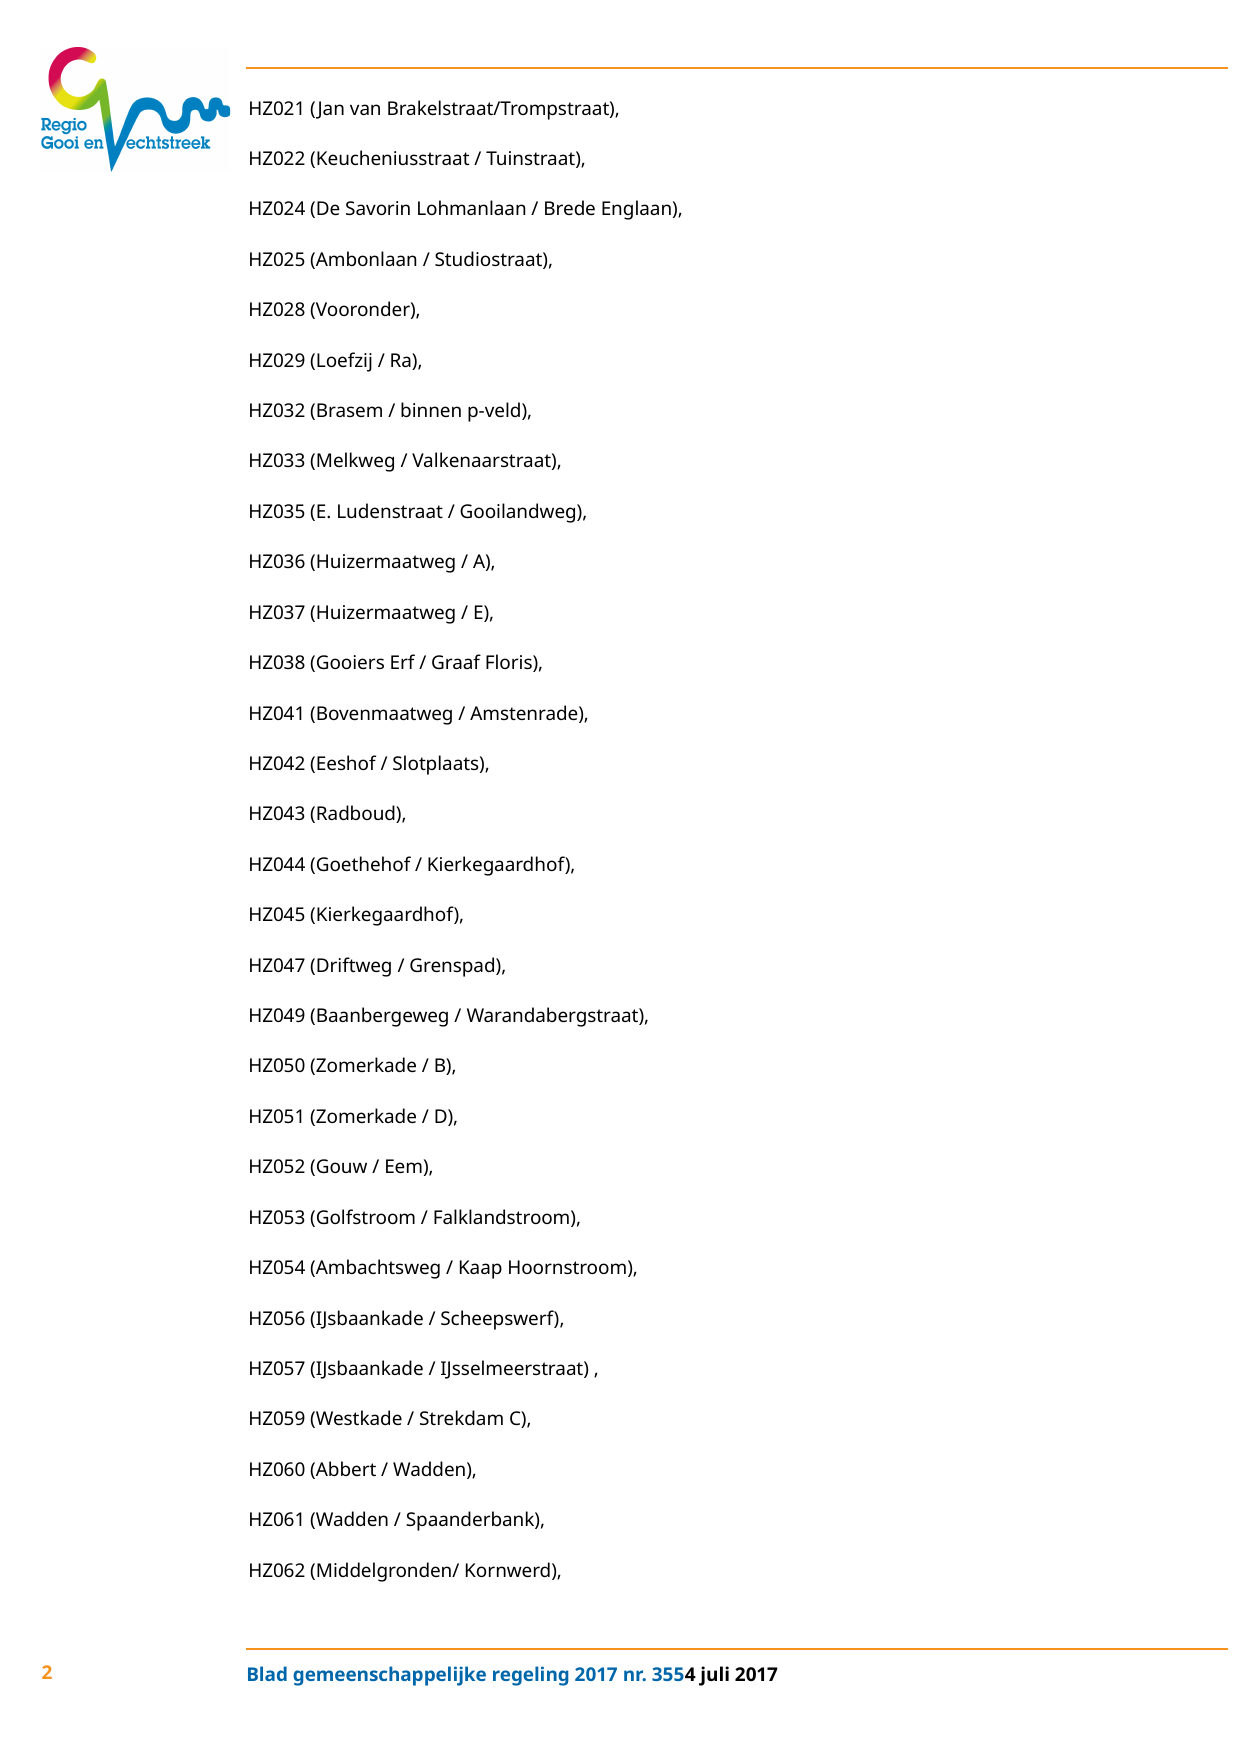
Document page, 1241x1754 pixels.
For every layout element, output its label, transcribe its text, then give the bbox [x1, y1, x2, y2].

text HZ025 (Ambonlaan / Studiostraat), [248, 246, 1152, 272]
text HZ021 (Jan van Brakelstraat/Trompstraat), [248, 95, 1152, 121]
text HZ036 (Huizermaatweg / A), [248, 548, 1152, 574]
text HZ052 (Gouw / Eem), [248, 1153, 1152, 1179]
text HZ022 (Keucheniusstraat / Tuinstraat), [248, 145, 1152, 171]
text HZ042 (Eeshof / Slotplaats), [248, 750, 1152, 776]
text HZ050 (Zomerkade / B), [248, 1053, 1152, 1078]
text HZ061 (Wadden / Spaanderbank), [248, 1506, 1152, 1532]
text HZ057 (IJsbaankade / IJsselmeerstraat) , [248, 1355, 1152, 1381]
text HZ044 (Goethehof / Kierkegaardhof), [248, 851, 1152, 877]
text HZ032 (Brasem / binnen p-veld), [248, 397, 1152, 423]
text HZ029 (Loefzij / Ra), [248, 347, 1152, 373]
text HZ062 (Middelgronden/ Kornwerd), [248, 1557, 1152, 1583]
text HZ035 (E. Ludenstraat / Gooilandweg), [248, 498, 1152, 524]
text HZ060 (Abbert / Wadden), [248, 1456, 1152, 1482]
text HZ059 (Westkade / Strekdam C), [248, 1406, 1152, 1431]
text HZ051 (Zomerkade / D), [248, 1103, 1152, 1129]
text HZ024 (De Savorin Lohmanlaan / Brede Englaan), [248, 196, 1152, 221]
text HZ043 (Radboud), [248, 801, 1152, 826]
text HZ053 (Golfstroom / Falklandstroom), [248, 1204, 1152, 1230]
text HZ045 (Kierkegaardhof), [248, 901, 1152, 927]
picture [113, 110, 231, 172]
text HZ028 (Vooronder), [248, 296, 1152, 322]
text HZ047 (Driftweg / Grenspad), [248, 952, 1152, 978]
text HZ037 (Huizermaatweg / E), [248, 599, 1152, 625]
picture [41, 47, 231, 172]
text HZ041 (Bovenmaatweg / Amstenrade), [248, 700, 1152, 726]
text HZ054 (Ambachtsweg / Kaap Hoornstroom), [248, 1254, 1152, 1280]
text HZ038 (Gooiers Erf / Graaf Floris), [248, 649, 1152, 675]
text HZ033 (Melkweg / Valkenaarstraat), [248, 448, 1152, 473]
text HZ049 (Baanbergeweg / Warandabergstraat), [248, 1002, 1152, 1028]
text HZ056 (IJsbaankade / Scheepswerf), [248, 1305, 1152, 1331]
